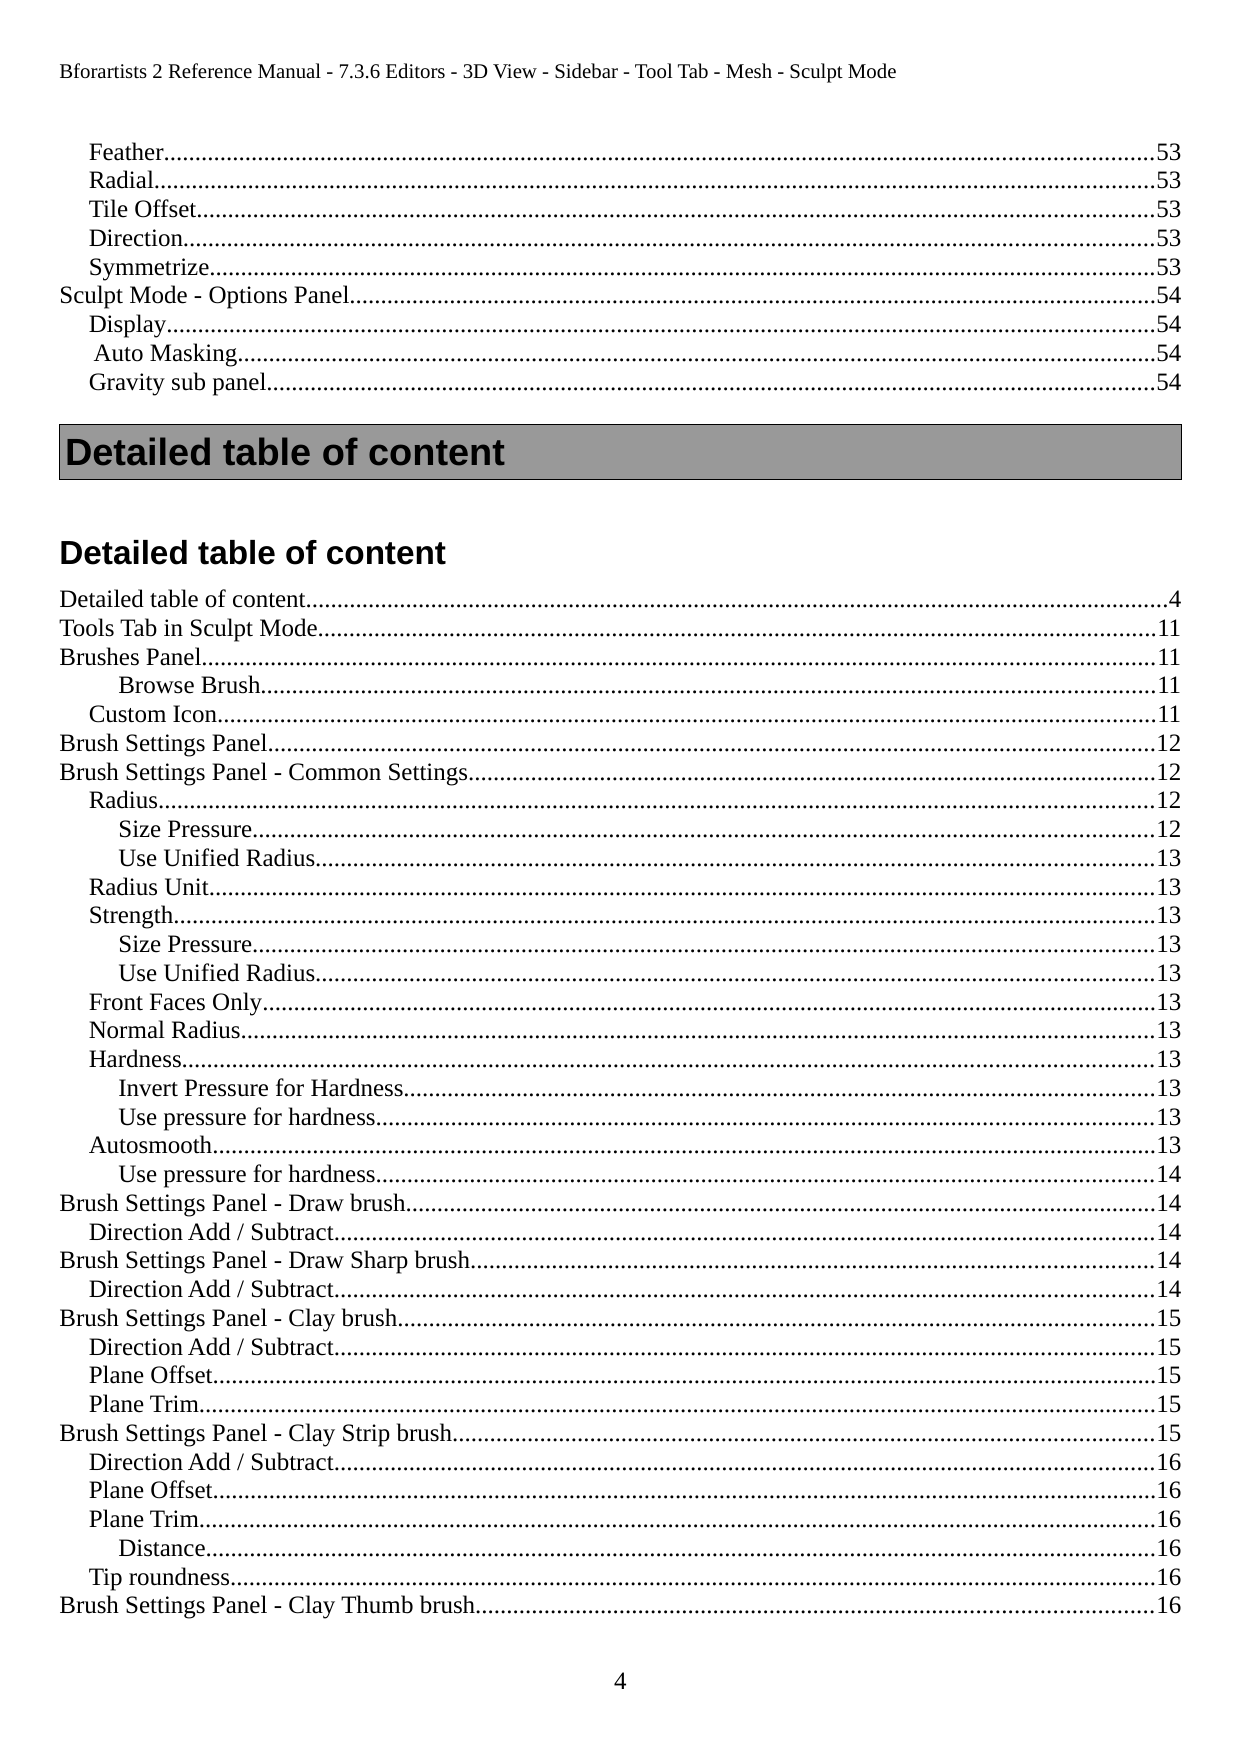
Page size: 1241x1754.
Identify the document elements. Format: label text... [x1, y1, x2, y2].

text Invert Pressure for Hardness 13 [118, 1073, 1181, 1102]
table_header Detailed table of content [60, 425, 1181, 479]
text Plane Trim 16 [88, 1504, 1181, 1533]
text Radius Unit 13 [88, 872, 1181, 900]
text Distance 16 [118, 1533, 1181, 1562]
text Gravity sub panel 54 [88, 367, 1181, 395]
text Radial 53 [88, 165, 1181, 194]
text Tools Tab in Sculpt Mode 11 [59, 613, 1181, 642]
text Detailed table of content 4 [59, 584, 1181, 613]
text Radius 12 [88, 785, 1181, 814]
text Hardness 13 [88, 1044, 1181, 1073]
text Brush Settings Panel - Draw brush 14 [59, 1188, 1181, 1217]
text Brush Settings Panel - Clay brush 15 [59, 1303, 1181, 1332]
text Brush Settings Panel - Draw Sharp brush 14 [59, 1245, 1181, 1274]
text Tip roundness 16 [88, 1562, 1181, 1590]
text Brush Settings Panel - Clay Thumb brush 16 [59, 1590, 1181, 1619]
text Direction 53 [88, 223, 1181, 252]
text Custom Icon 11 [88, 699, 1181, 728]
text Use pressure for hardness 13 [118, 1102, 1181, 1130]
subtitle Detailed table of content [59, 533, 1181, 572]
text Plane Trim 15 [88, 1389, 1181, 1418]
text Strength 13 [88, 900, 1181, 929]
text Feather 53 [88, 137, 1181, 165]
text Autosmooth 13 [88, 1130, 1181, 1159]
text Normal Radius 13 [88, 1015, 1181, 1044]
text Brush Settings Panel - Clay Strip brush 15 [59, 1418, 1181, 1447]
text Direction Add / Subtract 14 [88, 1274, 1181, 1303]
text Use Unified Radius 13 [118, 843, 1181, 872]
text Auto Masking 54 [88, 338, 1181, 367]
text Sculpt Mode - Options Panel 54 [59, 280, 1181, 309]
text Size Pressure 12 [118, 814, 1181, 843]
text Plane Offset 15 [88, 1360, 1181, 1389]
text Front Faces Only 13 [88, 987, 1181, 1015]
text Tile Offset 53 [88, 194, 1181, 223]
text Brush Settings Panel 12 [59, 728, 1181, 757]
text Use Unified Radius 13 [118, 958, 1181, 987]
text Use pressure for hardness 14 [118, 1159, 1181, 1188]
text Direction Add / Subtract 14 [88, 1217, 1181, 1245]
text Plane Offset 16 [88, 1475, 1181, 1504]
text Browse Brush 11 [118, 670, 1181, 699]
text Direction Add / Subtract 16 [88, 1447, 1181, 1475]
text Brush Settings Panel - Common Settings 12 [59, 757, 1181, 785]
text Size Pressure 13 [118, 929, 1181, 958]
text Display 54 [88, 309, 1181, 338]
text Direction Add / Subtract 15 [88, 1332, 1181, 1360]
text Brushes Panel 11 [59, 642, 1181, 670]
text Symmetrize 53 [88, 252, 1181, 280]
